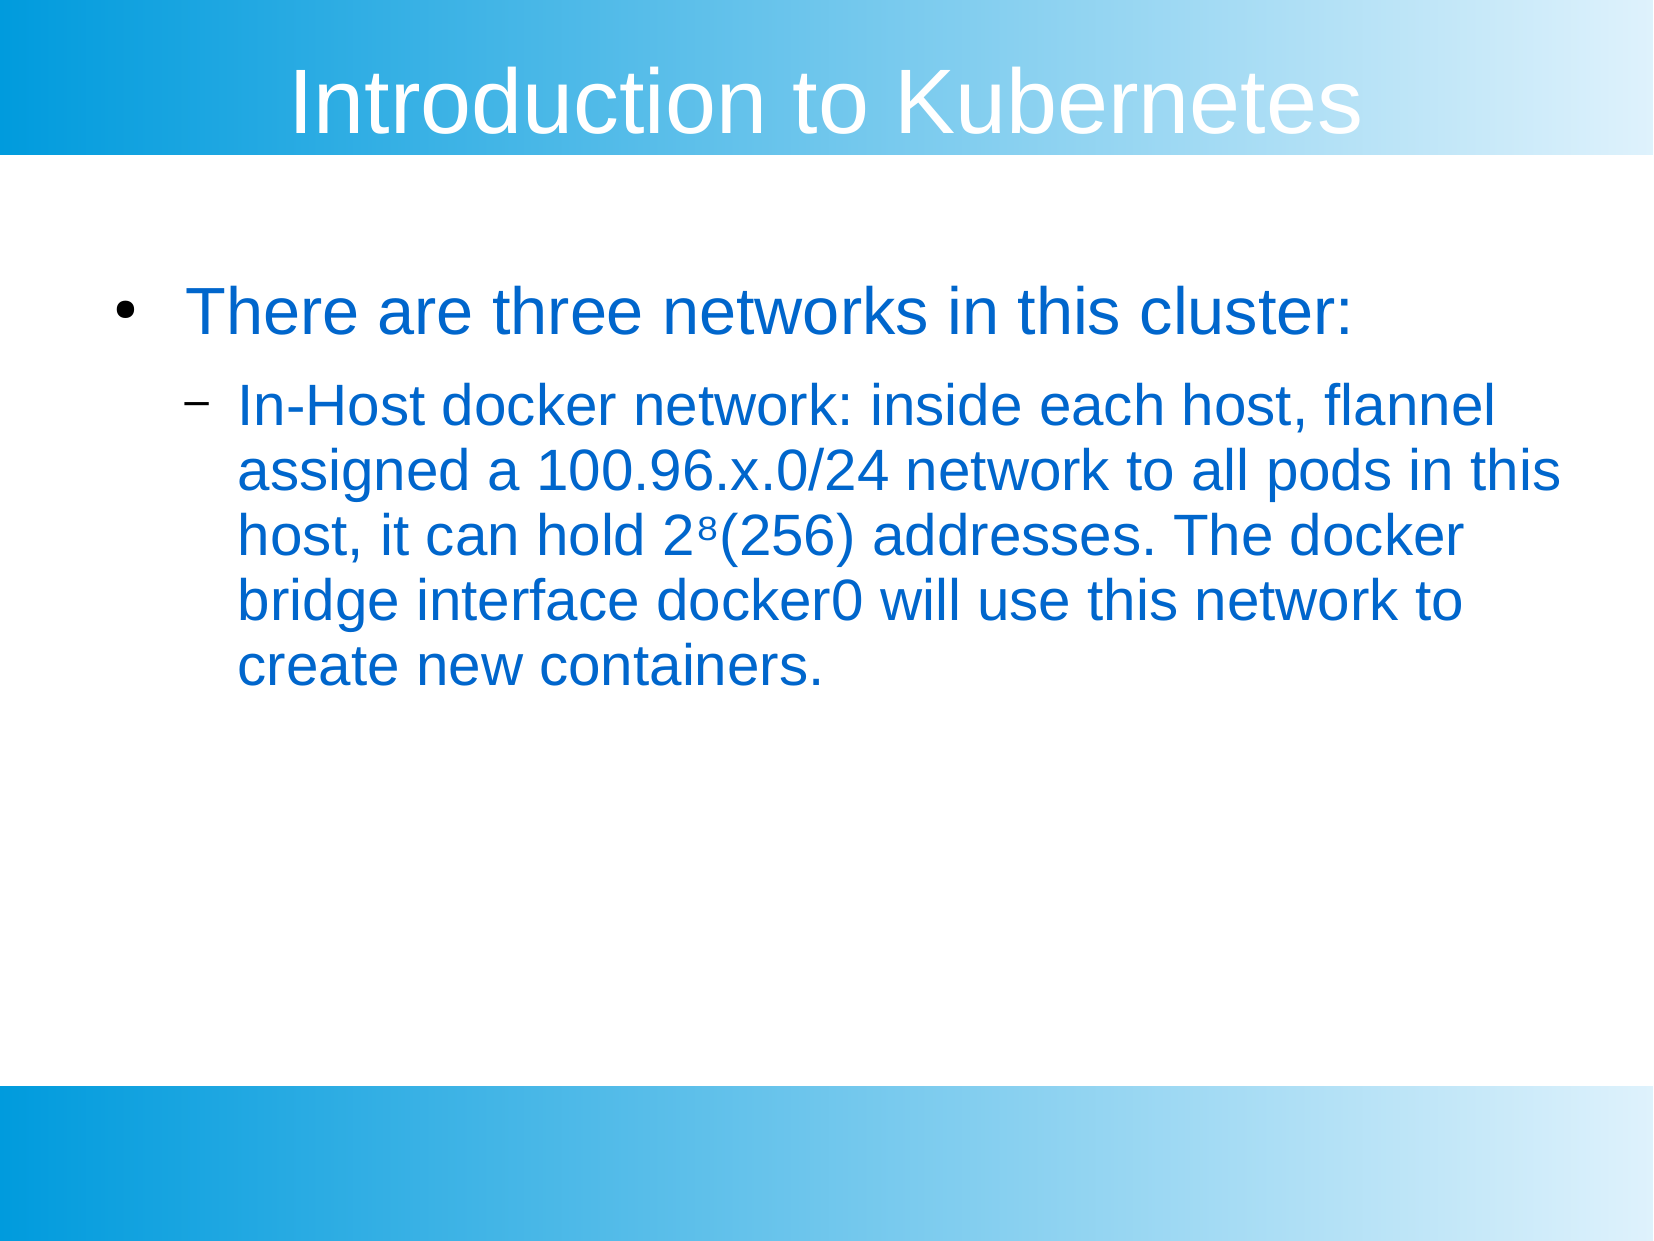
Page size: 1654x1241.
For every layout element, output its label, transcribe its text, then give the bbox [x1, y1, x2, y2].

title Introduction to Kubernetes [82, 49, 1571, 155]
list There are three networks in this cluster: In-Host docker network: inside each host, flannel assigned a 100.96.x.0/24 network to all pods in this host, it can hold 2⁸(256) addresses. The docker bridge interface docker0 will use this network to create new containers. [95, 170, 1585, 636]
